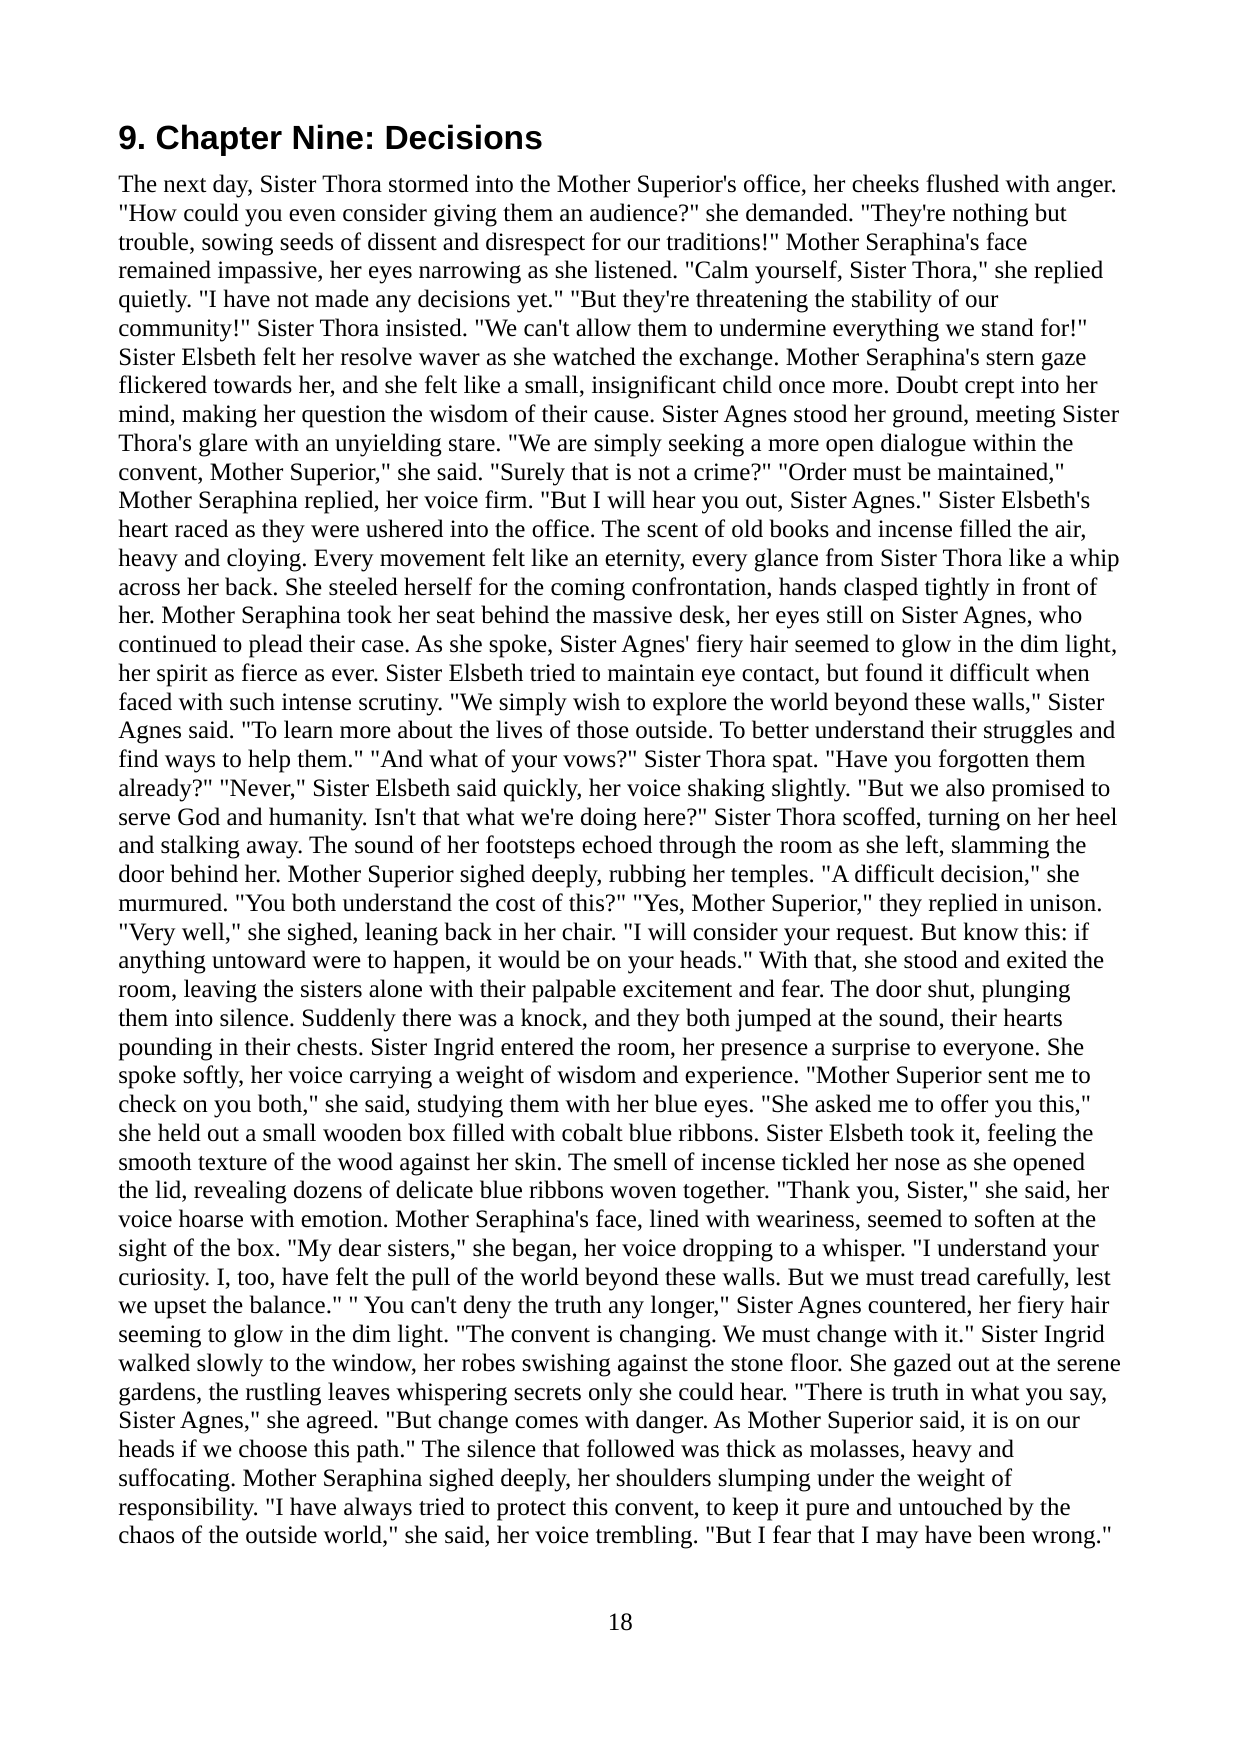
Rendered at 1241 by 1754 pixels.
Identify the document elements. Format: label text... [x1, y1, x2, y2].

subtitle Chapter Nine: Decisions [118, 118, 1122, 157]
text The next day, Sister Thora stormed into the Mother Superior's office, her cheeks flushed with anger. "How could you even consider giving them an audience?" she demanded. "They're nothing but trouble, sowing seeds of dissent and disrespect for our traditions!" Mother Seraphina's face remained impassive, her eyes narrowing as she listened. "Calm yourself, Sister Thora," she replied quietly. "I have not made any decisions yet." "But they're threatening the stability of our community!" Sister Thora insisted. "We can't allow them to undermine everything we stand for!" Sister Elsbeth felt her resolve waver as she watched the exchange. Mother Seraphina's stern gaze flickered towards her, and she felt like a small, insignificant child once more. Doubt crept into her mind, making her question the wisdom of their cause. Sister Agnes stood her ground, meeting Sister Thora's glare with an unyielding stare. "We are simply seeking a more open dialogue within the convent, Mother Superior," she said. "Surely that is not a crime?" "Order must be maintained," Mother Seraphina replied, her voice firm. "But I will hear you out, Sister Agnes." Sister Elsbeth's heart raced as they were ushered into the office. The scent of old books and incense filled the air, heavy and cloying. Every movement felt like an eternity, every glance from Sister Thora like a whip across her back. She steeled herself for the coming confrontation, hands clasped tightly in front of her. Mother Seraphina took her seat behind the massive desk, her eyes still on Sister Agnes, who continued to plead their case. As she spoke, Sister Agnes' fiery hair seemed to glow in the dim light, her spirit as fierce as ever. Sister Elsbeth tried to maintain eye contact, but found it difficult when faced with such intense scrutiny. "We simply wish to explore the world beyond these walls," Sister Agnes said. "To learn more about the lives of those outside. To better understand their struggles and find ways to help them." "And what of your vows?" Sister Thora spat. "Have you forgotten them already?" "Never," Sister Elsbeth said quickly, her voice shaking slightly. "But we also promised to serve God and humanity. Isn't that what we're doing here?" Sister Thora scoffed, turning on her heel and stalking away. The sound of her footsteps echoed through the room as she left, slamming the door behind her. Mother Superior sighed deeply, rubbing her temples. "A difficult decision," she murmured. "You both understand the cost of this?" "Yes, Mother Superior," they replied in unison. "Very well," she sighed, leaning back in her chair. "I will consider your request. But know this: if anything untoward were to happen, it would be on your heads." With that, she stood and exited the room, leaving the sisters alone with their palpable excitement and fear. The door shut, plunging them into silence. Suddenly there was a knock, and they both jumped at the sound, their hearts pounding in their chests. Sister Ingrid entered the room, her presence a surprise to everyone. She spoke softly, her voice carrying a weight of wisdom and experience. "Mother Superior sent me to check on you both," she said, studying them with her blue eyes. "She asked me to offer you this," she held out a small wooden box filled with cobalt blue ribbons. Sister Elsbeth took it, feeling the smooth texture of the wood against her skin. The smell of incense tickled her nose as she opened the lid, revealing dozens of delicate blue ribbons woven together. "Thank you, Sister," she said, her voice hoarse with emotion. Mother Seraphina's face, lined with weariness, seemed to soften at the sight of the box. "My dear sisters," she began, her voice dropping to a whisper. "I understand your curiosity. I, too, have felt the pull of the world beyond these walls. But we must tread carefully, lest we upset the balance." " You can't deny the truth any longer," Sister Agnes countered, her fiery hair seeming to glow in the dim light. "The convent is changing. We must change with it." Sister Ingrid walked slowly to the window, her robes swishing against the stone floor. She gazed out at the serene gardens, the rustling leaves whispering secrets only she could hear. "There is truth in what you say, Sister Agnes," she agreed. "But change comes with danger. As Mother Superior said, it is on our heads if we choose this path." The silence that followed was thick as molasses, heavy and suffocating. Mother Seraphina sighed deeply, her shoulders slumping under the weight of responsibility. "I have always tried to protect this convent, to keep it pure and untouched by the chaos of the outside world," she said, her voice trembling. "But I fear that I may have been wrong." [118, 169, 1122, 1549]
